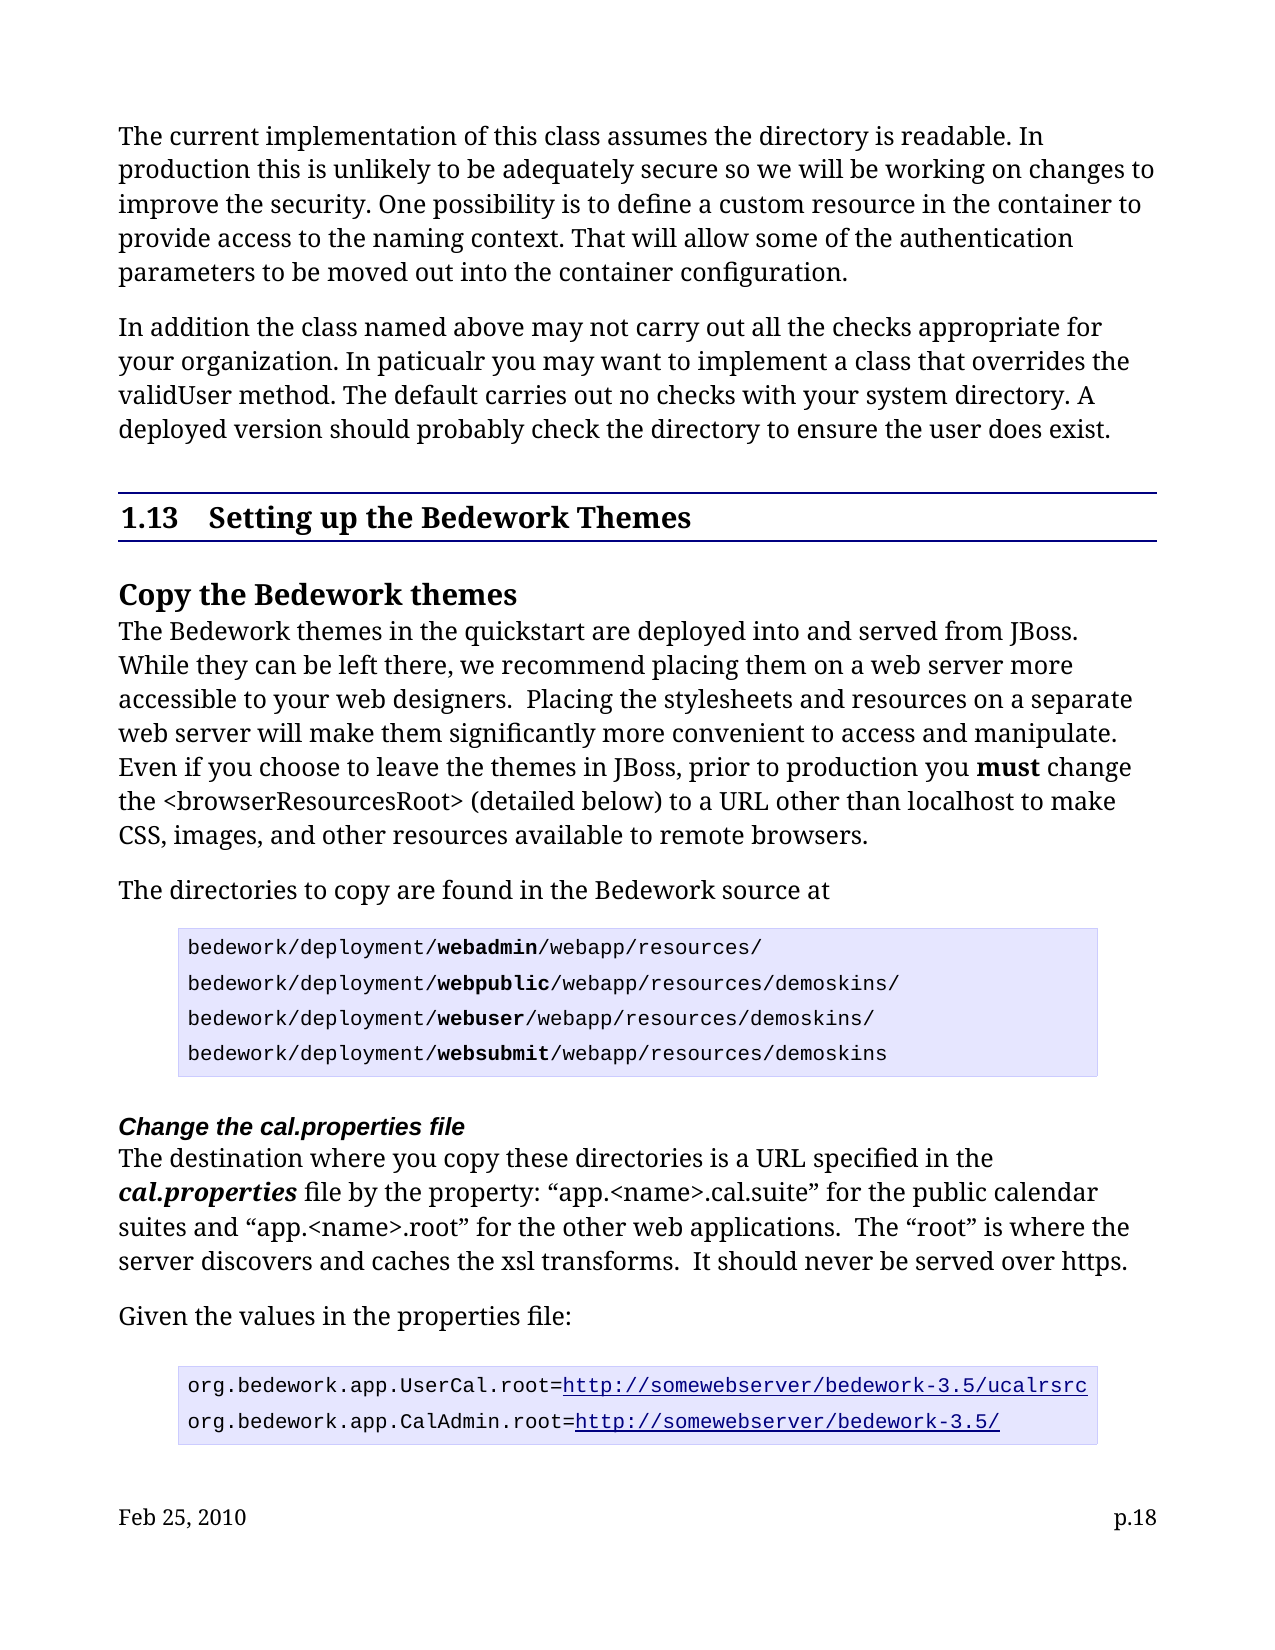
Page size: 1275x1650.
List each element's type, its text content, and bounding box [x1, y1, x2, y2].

text Given the values in the properties file: [118, 1298, 1157, 1332]
subtitle Change the cal.properties file [118, 1113, 1157, 1141]
text In addition the class named above may not carry out all the checks appropriate for your organization. In paticualr you may want to implement a class that overrides the validUser method. The default carries out no checks with your system directory. A deployed version should probably check the directory to ensure the user does exist. [118, 309, 1157, 446]
text org.bedework.app.UserCal.root=http://somewebserver/bedework-3.5/ucalrsrc [179, 1367, 1097, 1399]
text bedework/deployment/webadmin/webapp/resources/ [179, 929, 1097, 961]
text The Bedework themes in the quickstart are deployed into and served from JBoss. While they can be left there, we recommend placing them on a web server more accessible to your web designers. Placing the stylesheets and resources on a separate web server will make them significantly more convenient to access and manipulate. Even if you choose to leave the themes in JBoss, prior to production you must change the <browserResourcesRoot> (detailed below) to a URL other than localhost to make CSS, images, and other resources available to remote browsers. [118, 613, 1157, 852]
text bedework/deployment/websubmit/webapp/resources/demoskins [179, 1034, 1097, 1076]
text The directories to copy are found in the Bedework source at [118, 873, 1157, 907]
text bedework/deployment/webpublic/webapp/resources/demoskins/ [179, 963, 1097, 996]
subtitle Setting up the Bedework Themes [118, 494, 1157, 540]
text org.bedework.app.CalAdmin.root=http://somewebserver/bedework-3.5/ [179, 1402, 1097, 1444]
text The destination where you copy these directories is a URL specified in the cal.properties file by the property: “app.<name>.cal.suite” for the public calendar suites and “app.<name>.root” for the other web applications. The “root” is where the server discovers and caches the xsl transforms. It should never be served over https. [118, 1141, 1157, 1277]
text The current implementation of this class assumes the directory is readable. In production this is unlikely to be adequately secure so we will be working on changes to improve the security. One possibility is to define a custom resource in the container to provide access to the naming context. That will allow some of the authentication parameters to be moved out into the container configuration. [118, 118, 1157, 288]
text bedework/deployment/webuser/webapp/resources/demoskins/ [179, 999, 1097, 1032]
subtitle Copy the Bedework themes [118, 574, 1157, 613]
